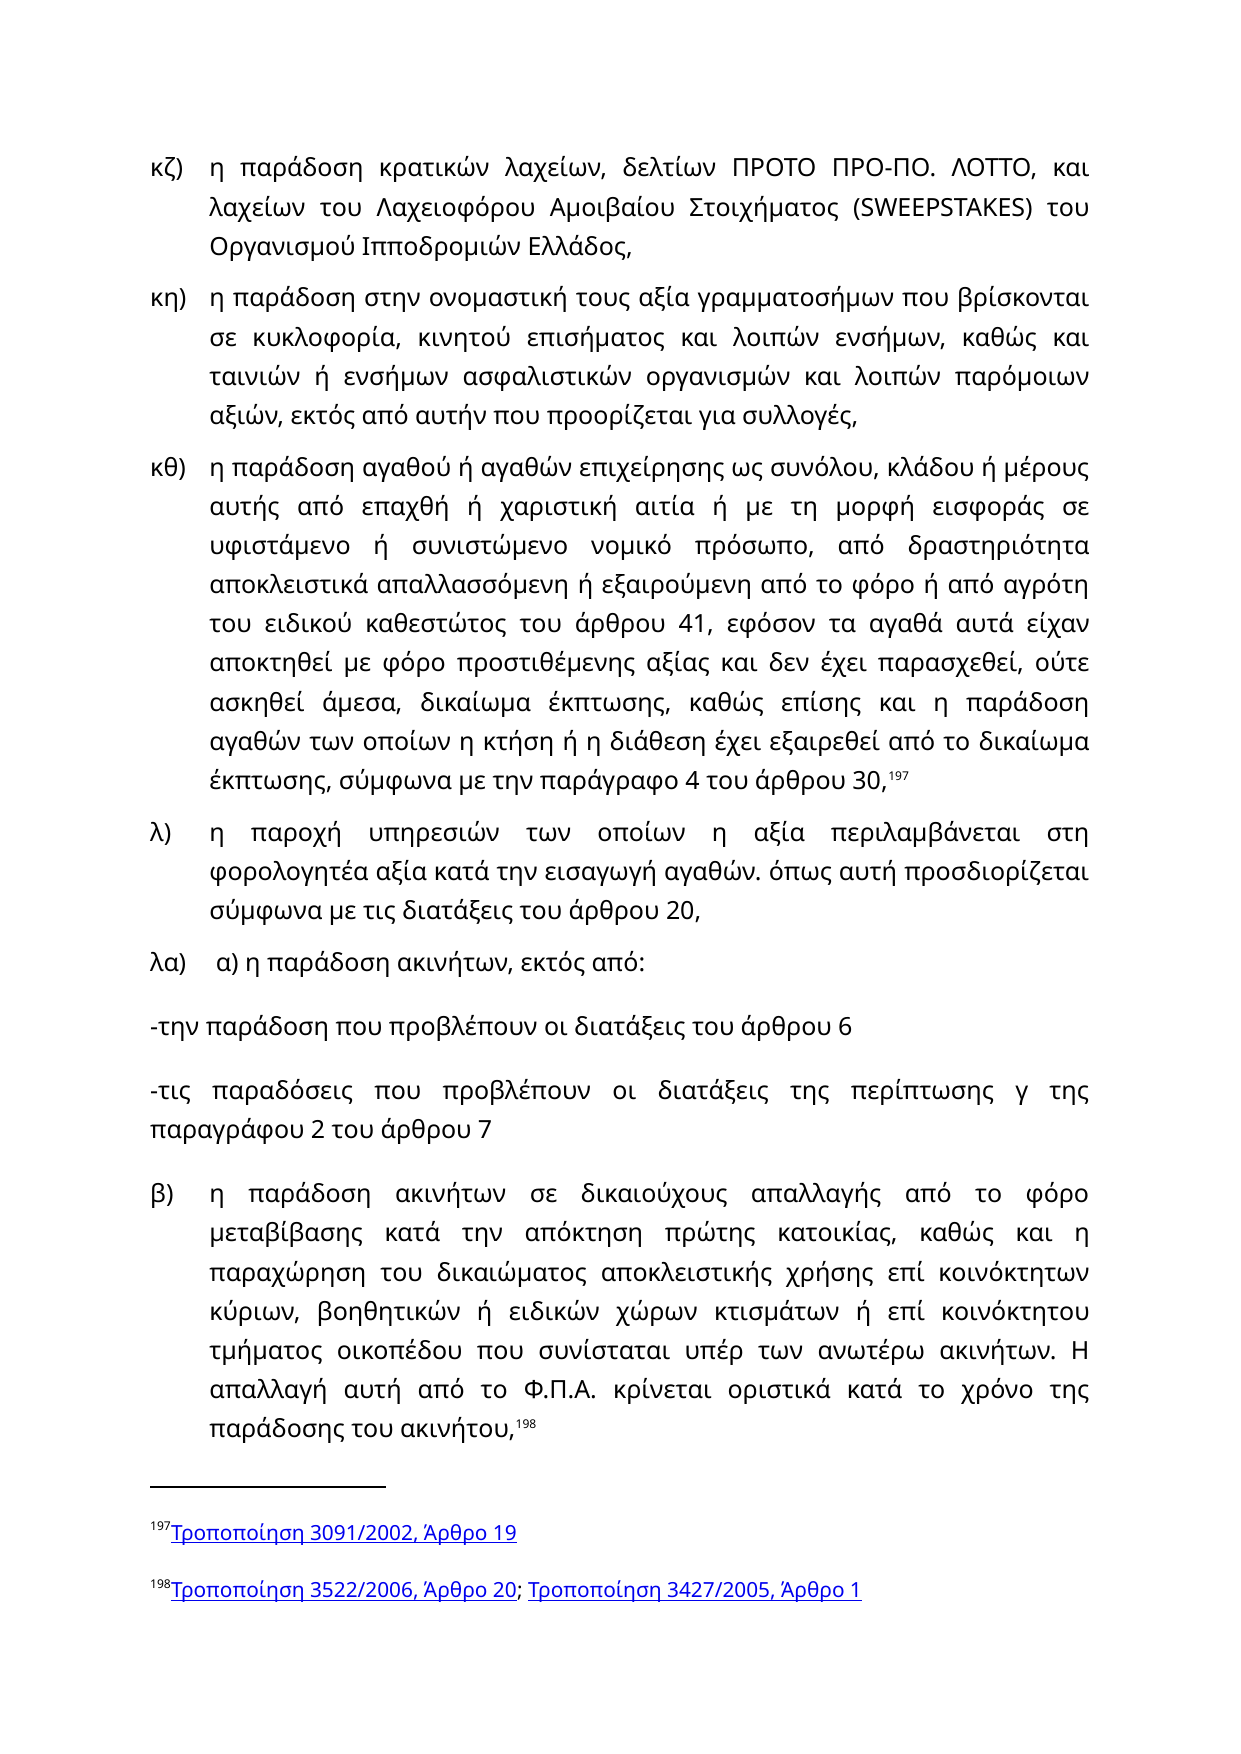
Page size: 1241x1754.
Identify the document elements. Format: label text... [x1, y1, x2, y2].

text Τροποποίηση 3522/2006, Άρθρο 20; Τροποποίηση 3427/2005, Άρθρο 1 [150, 1576, 1090, 1604]
list β) η παράδοση ακινήτων σε δικαιούχους απαλλαγής από το φόρο μεταβίβασης κατά την απόκτηση πρώτης κατοικίας, καθώς και η παραχώρηση του δικαιώματος αποκλειστικής χρήσης επί κοινόκτητων κύριων, βοηθητικών ή ειδικών χώρων κτισμάτων ή επί κοινόκτητου τμήματος οικοπέδου που συνίσταται υπέρ των ανωτέρω ακινήτων. Η απαλλαγή αυτή από το Φ.Π.Α. κρίνεται οριστικά κατά το χρόνο της παράδοσης του ακινήτου, [150, 1176, 1090, 1445]
list κη) η παράδοση στην ονομαστική τους αξία γραμματοσήμων που βρίσκονται σε κυκλοφορία, κινητού επισήματος και λοιπών ενσήμων, καθώς και ταινιών ή ενσήμων ασφαλιστικών οργανισμών και λοιπών παρόμοιων αξιών, εκτός από αυτήν που προορίζεται για συλλογές, [150, 280, 1090, 432]
list λ) η παροχή υπηρεσιών των οποίων η αξία περιλαμβάνεται στη φορολογητέα αξία κατά την εισαγωγή αγαθών. όπως αυτή προσδιορίζεται σύμφωνα με τις διατάξεις του άρθρου 20, [150, 814, 1090, 927]
text -τις παραδόσεις που προβλέπουν οι διατάξεις της περίπτωσης γ της παραγράφου 2 του άρθρου 7 [150, 1072, 1090, 1146]
text Τροποποίηση 3091/2002, Άρθρο 19 [150, 1518, 1090, 1546]
list λα) α) η παράδοση ακινήτων, εκτός από: [150, 944, 1090, 978]
list κζ) η παράδοση κρατικών λαχείων, δελτίων ΠΡΟΤΟ ΠΡΟ-ΠΟ. ΛΟΤΤΟ, και λαχείων του Λαχειοφόρου Αμοιβαίου Στοιχήματος (SWEEPSTAKES) του Οργανισμού Ιπποδρομιών Ελλάδος, [150, 150, 1090, 262]
text -την παράδοση που προβλέπουν οι διατάξεις του άρθρου 6 [150, 1008, 1090, 1042]
list κθ) η παράδοση αγαθού ή αγαθών επιχείρησης ως συνόλου, κλάδου ή μέρους αυτής από επαχθή ή χαριστική αιτία ή με τη μορφή εισφοράς σε υφιστάμενο ή συνιστώμενο νομικό πρόσωπο, από δραστηριότητα αποκλειστικά απαλλασσόμενη ή εξαιρούμενη από το φόρο ή από αγρότη του ειδικού καθεστώτος του άρθρου 41, εφόσον τα αγαθά αυτά είχαν αποκτηθεί με φόρο προστιθέμενης αξίας και δεν έχει παρασχεθεί, ούτε ασκηθεί άμεσα, δικαίωμα έκπτωσης, καθώς επίσης και η παράδοση αγαθών των οποίων η κτήση ή η διάθεση έχει εξαιρεθεί από το δικαίωμα έκπτωσης, σύμφωνα με την παράγραφο 4 του άρθρου 30, [150, 449, 1090, 797]
